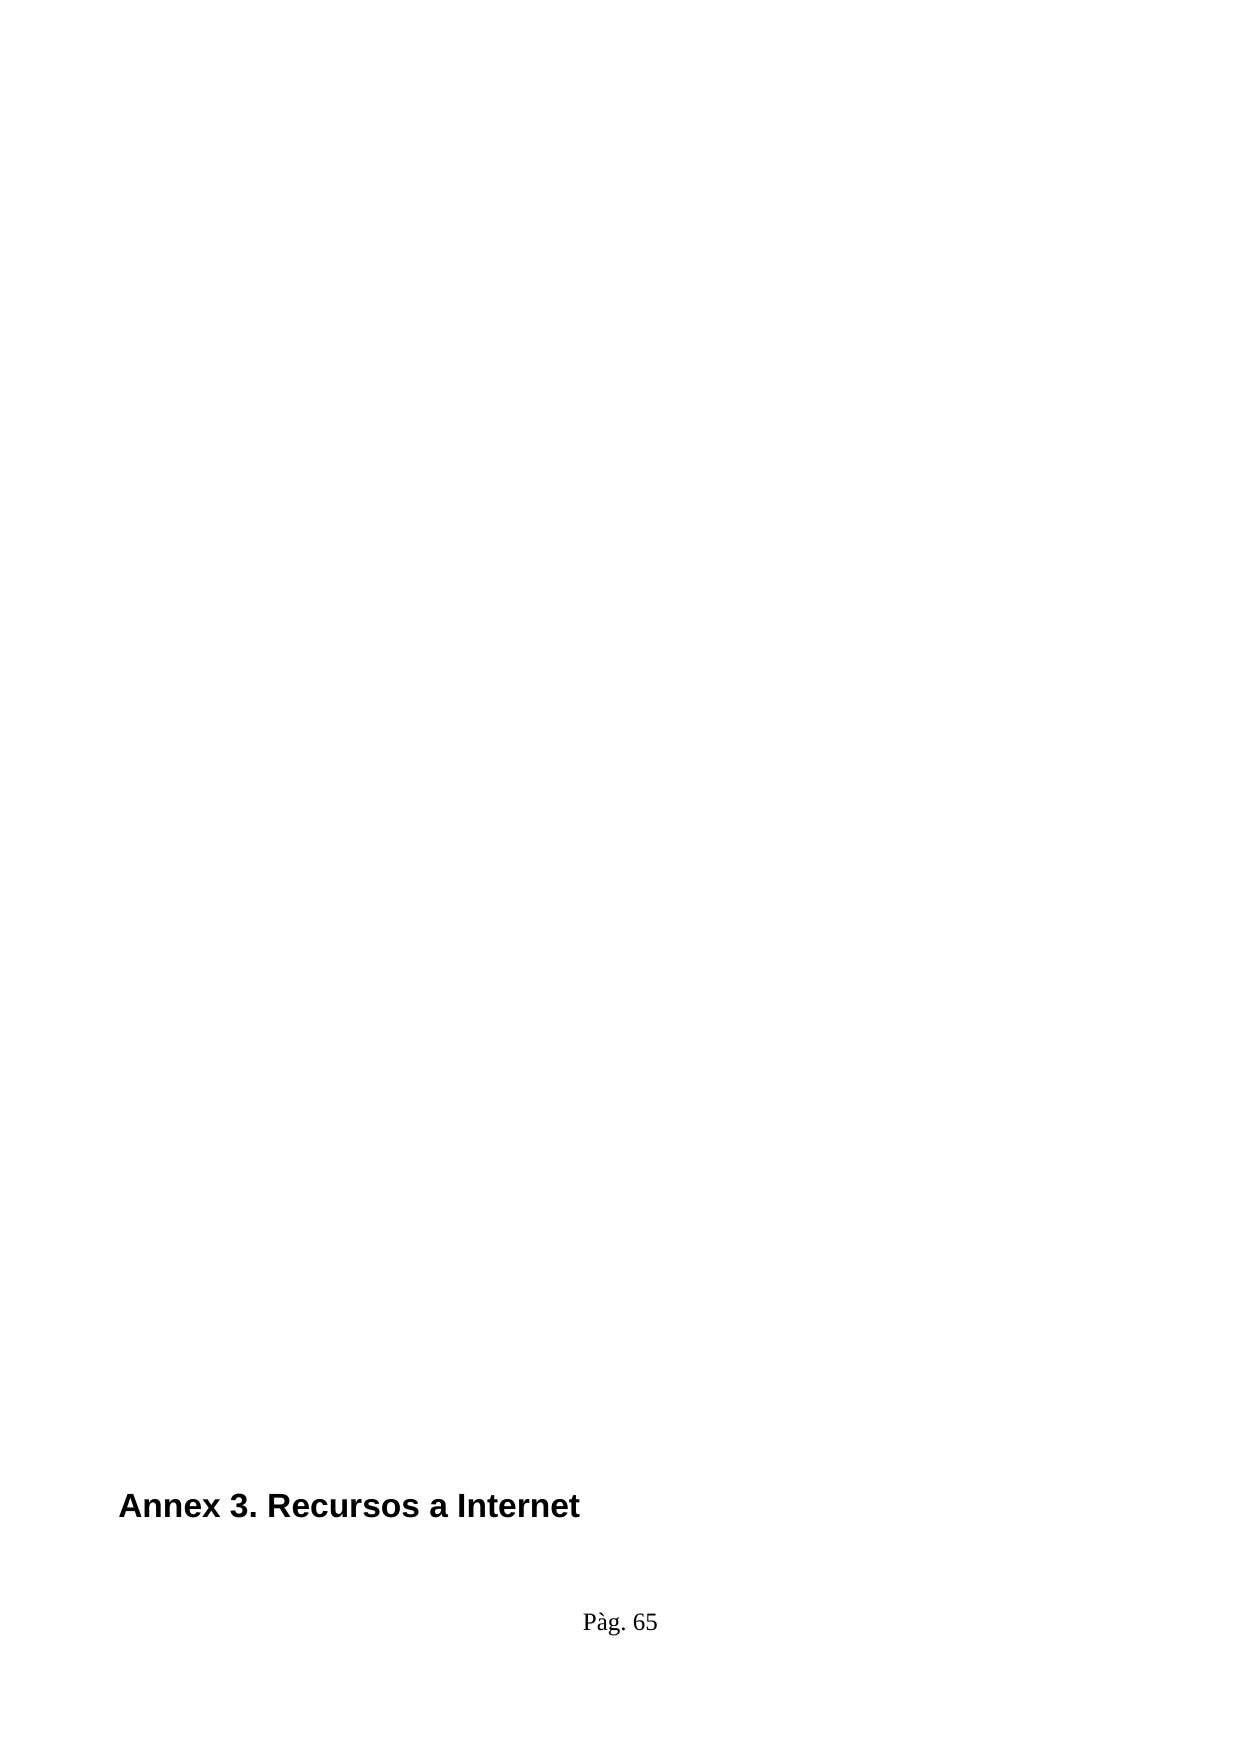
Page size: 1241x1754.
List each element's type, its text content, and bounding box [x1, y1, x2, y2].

subtitle Annex 3. Recursos a Internet [118, 1487, 1122, 1524]
